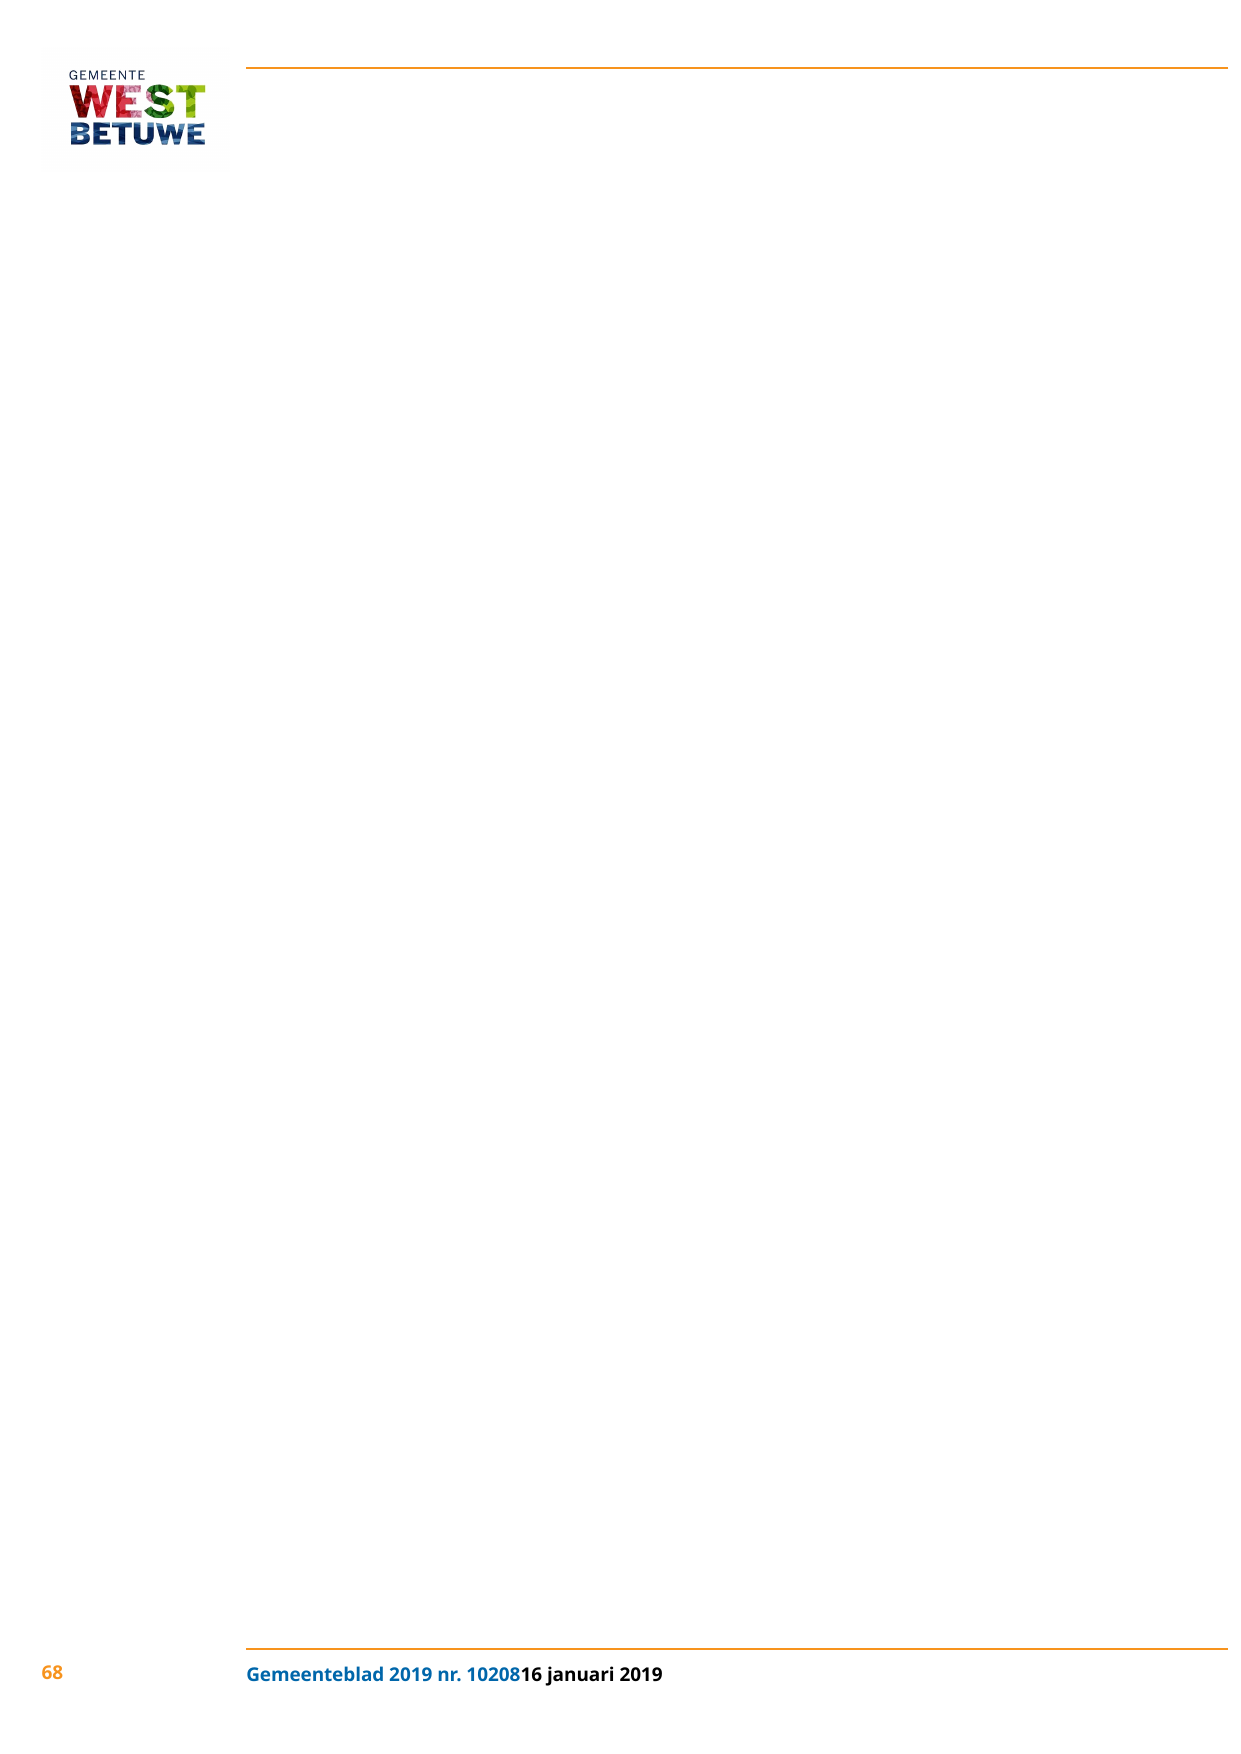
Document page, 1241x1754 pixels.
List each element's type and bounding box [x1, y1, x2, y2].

picture [41, 47, 231, 172]
